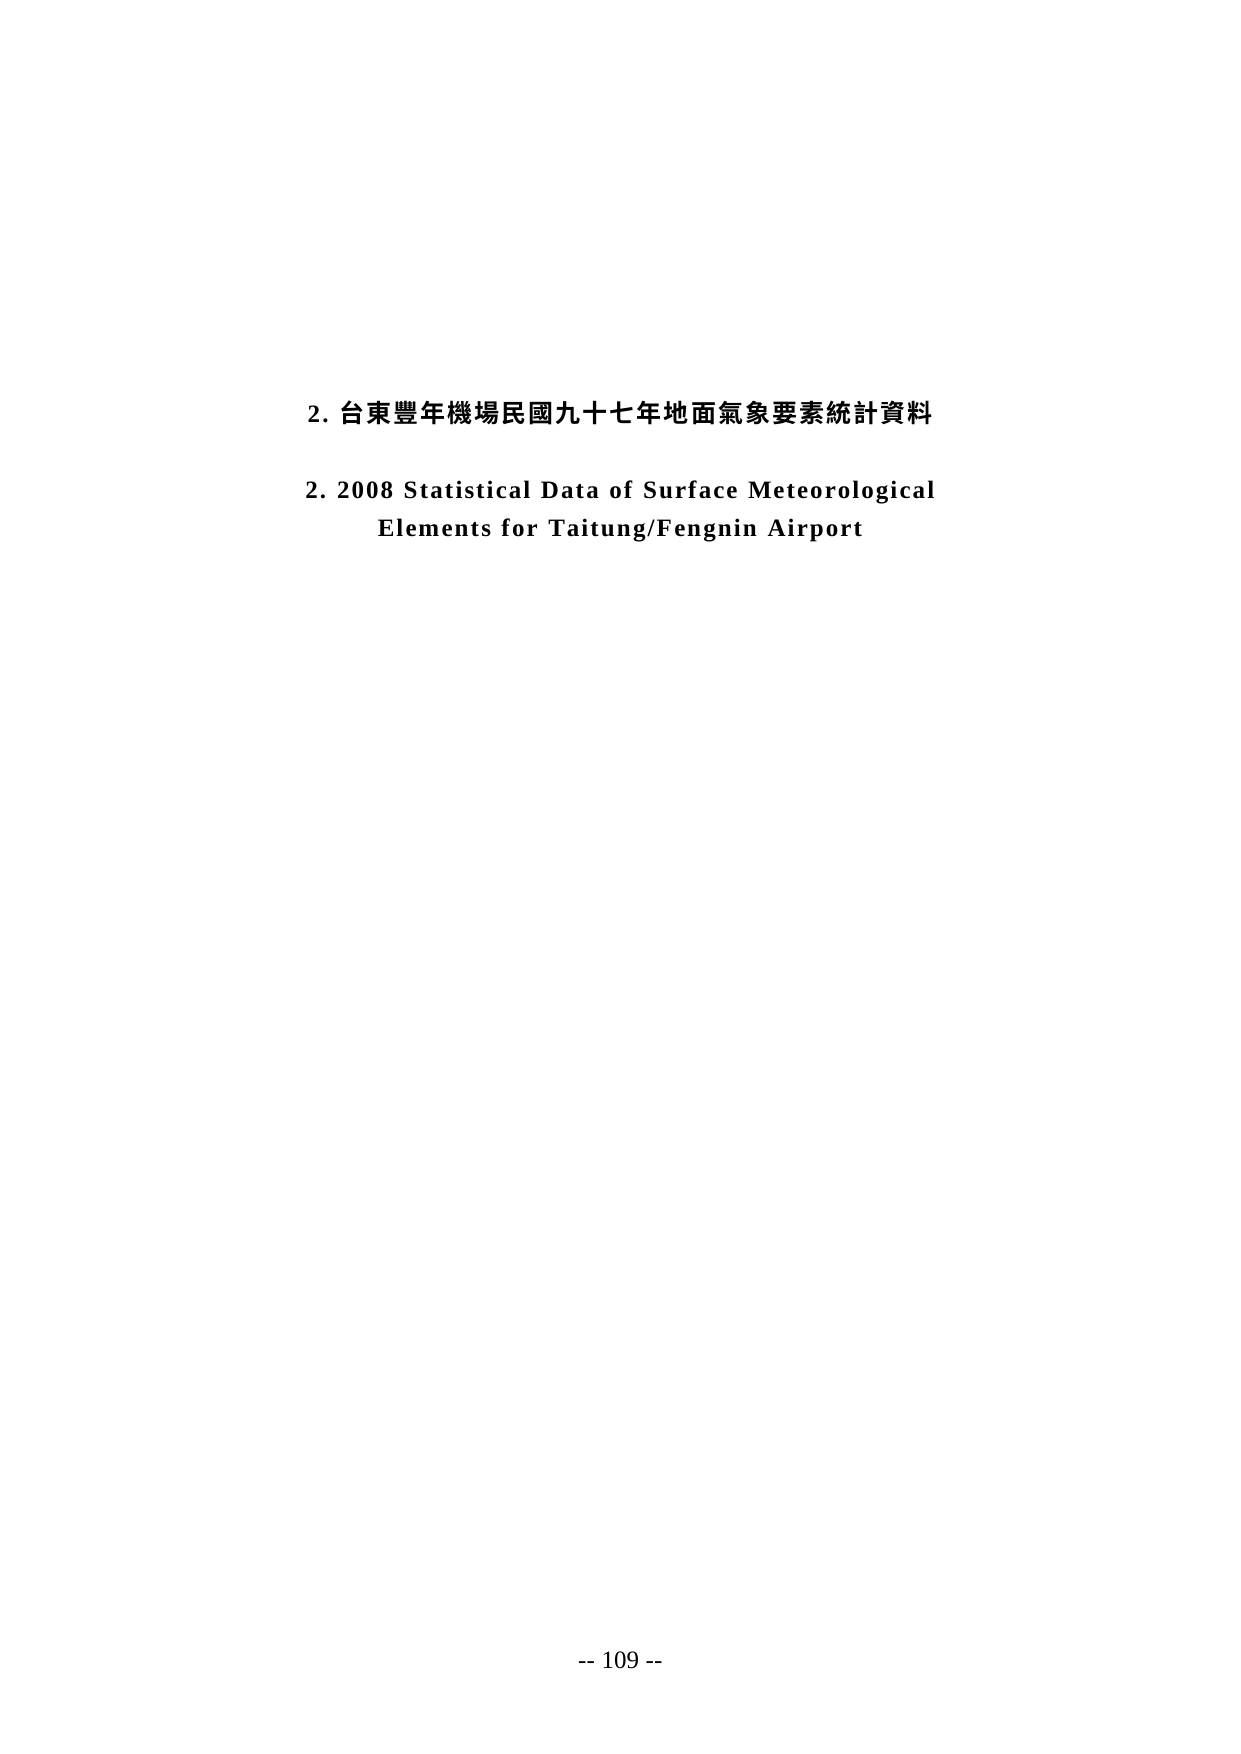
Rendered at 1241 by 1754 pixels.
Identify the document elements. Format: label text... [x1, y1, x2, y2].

text 2. 2008 Statistical Data of Surface Meteorological [167, 467, 1073, 504]
text Elements for Taitung/Fengnin Airport [167, 504, 1073, 542]
text -- 109 -- [543, 1637, 697, 1674]
text 2. 台東豐年機場民國九十七年地面氣象要素統計資料 [167, 392, 1073, 429]
